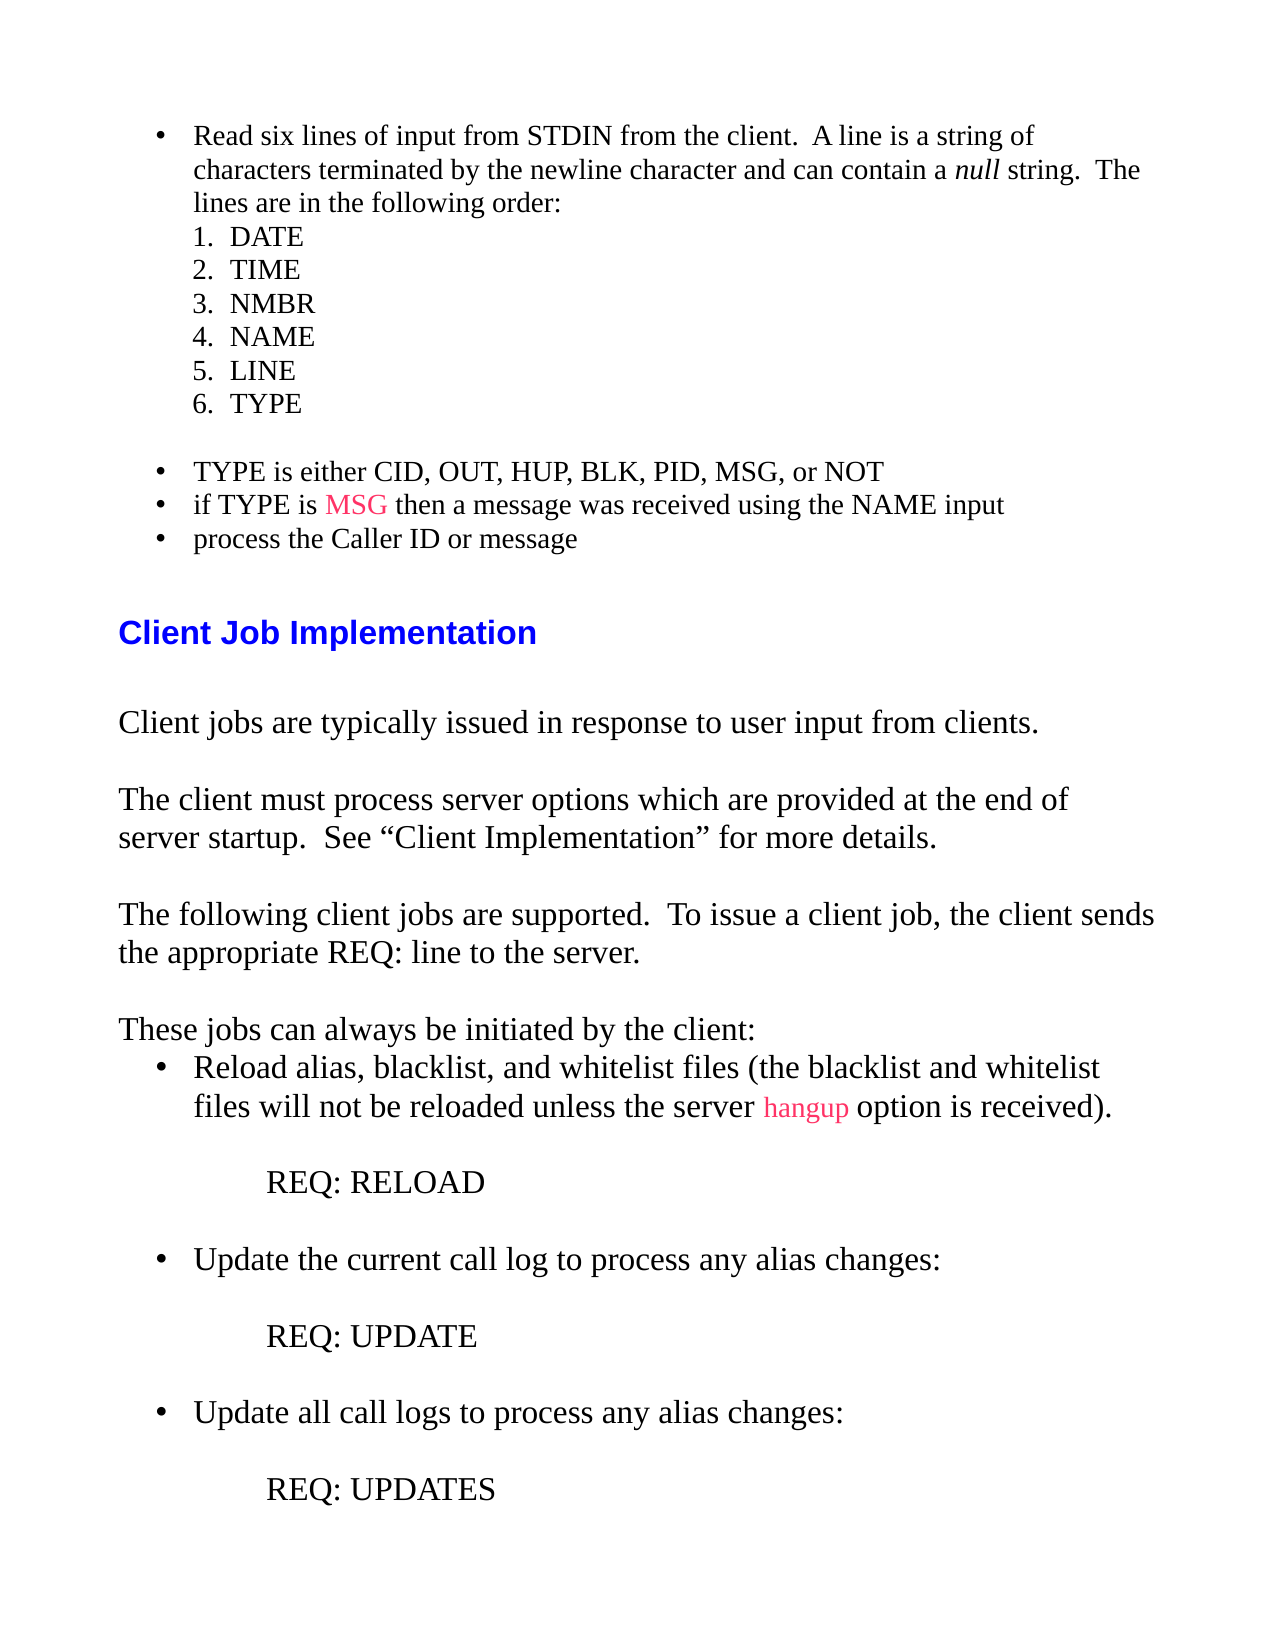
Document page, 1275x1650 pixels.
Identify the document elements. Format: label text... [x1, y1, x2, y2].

list TYPE is either CID, OUT, HUP, BLK, PID, MSG, or NOT [156, 454, 1157, 487]
list Update the current call log to process any alias changes: [156, 1239, 1157, 1278]
list Update all call logs to process any alias changes: [156, 1393, 1157, 1431]
list TYPE [192, 387, 1157, 420]
subtitle Client Job Implementation [118, 613, 1157, 652]
text These jobs can always be initiated by the client: [118, 1009, 1157, 1048]
text Client jobs are typically issued in response to user input from clients. [118, 703, 1157, 741]
list DATE [192, 219, 1157, 252]
list REQ: UPDATES [228, 1469, 1157, 1508]
list Read six lines of input from STDIN from the client. A line is a string of characters terminated by the newline character and can contain a null string. The lines are in the following order: [156, 118, 1157, 219]
list REQ: RELOAD [228, 1163, 1157, 1201]
list REQ: UPDATE [228, 1316, 1157, 1354]
text The client must process server options which are provided at the end of server startup. See “Client Implementation” for more details. [118, 779, 1157, 856]
list process the Caller ID or message [156, 521, 1157, 554]
list NAME [192, 319, 1157, 353]
list if TYPE is MSG then a message was received using the NAME input [156, 487, 1157, 521]
list NMBR [192, 286, 1157, 319]
text The following client jobs are supported. To issue a client job, the client sends the appropriate REQ: line to the server. [118, 894, 1157, 971]
list Reload alias, blacklist, and whitelist files (the blacklist and whitelist files will not be reloaded unless the server hangup option is received). [156, 1048, 1157, 1124]
list TIME [192, 252, 1157, 286]
list LINE [192, 353, 1157, 387]
